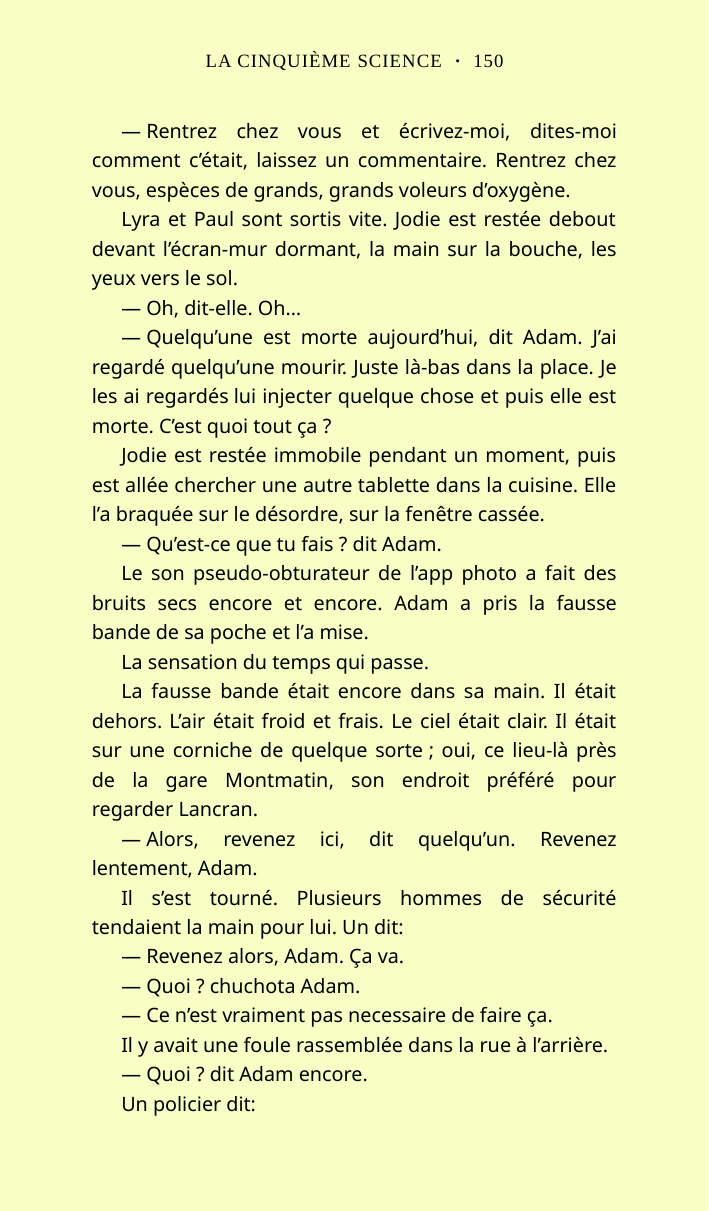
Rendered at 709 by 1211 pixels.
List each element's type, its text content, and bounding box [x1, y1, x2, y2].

text Jodie est restée immobile pendant un moment, puis est allée chercher une autre tablette dans la cuisine. Elle l’a braquée sur le désordre, sur la fenêtre cassée. [92, 439, 617, 528]
text — Revenez alors, Adam. Ça va. [92, 940, 617, 970]
text Un policier dit: [92, 1088, 617, 1117]
text — Qu’est-ce que tu fais ? dit Adam. [92, 528, 617, 557]
text — Alors, revenez ici, dit quelqu’un. Revenez lentement, Adam. [92, 822, 617, 881]
text — Quoi ? chuchota Adam. [92, 970, 617, 999]
text Le son pseudo-obturateur de l’app photo a fait des bruits secs encore et encore. Adam a pris la fausse bande de sa poche et l’a mise. [92, 557, 617, 646]
text — Quoi ? dit Adam encore. [92, 1058, 617, 1088]
text — Rentrez chez vous et écrivez-moi, dites-moi comment c’était, laissez un commentaire. Rentrez chez vous, espèces de grands, grands voleurs d’oxygène. [92, 115, 617, 203]
text Il y avait une foule rassemblée dans la rue à l’arrière. [92, 1029, 617, 1058]
text Lyra et Paul sont sortis vite. Jodie est restée debout devant l’écran-mur dormant, la main sur la bouche, les yeux vers le sol. [92, 203, 617, 292]
text — Ce n’est vraiment pas necessaire de faire ça. [92, 999, 617, 1029]
text La sensation du temps qui passe. [92, 646, 617, 675]
text — Oh, dit-elle. Oh… [92, 292, 617, 321]
text La fausse bande était encore dans sa main. Il était dehors. L’air était froid et frais. Le ciel était clair. Il était sur une corniche de quelque sorte ; oui, ce lieu-là près de la gare Montmatin, son endroit préféré pour regarder Lancran. [92, 675, 617, 822]
text — Quelqu’une est morte aujourd’hui, dit Adam. J’ai regardé quelqu’une mourir. Juste là-bas dans la place. Je les ai regardés lui injecter quelque chose et puis elle est morte. C’est quoi tout ça ? [92, 321, 617, 439]
text Il s’est tourné. Plusieurs hommes de sécurité tendaient la main pour lui. Un dit: [92, 881, 617, 940]
